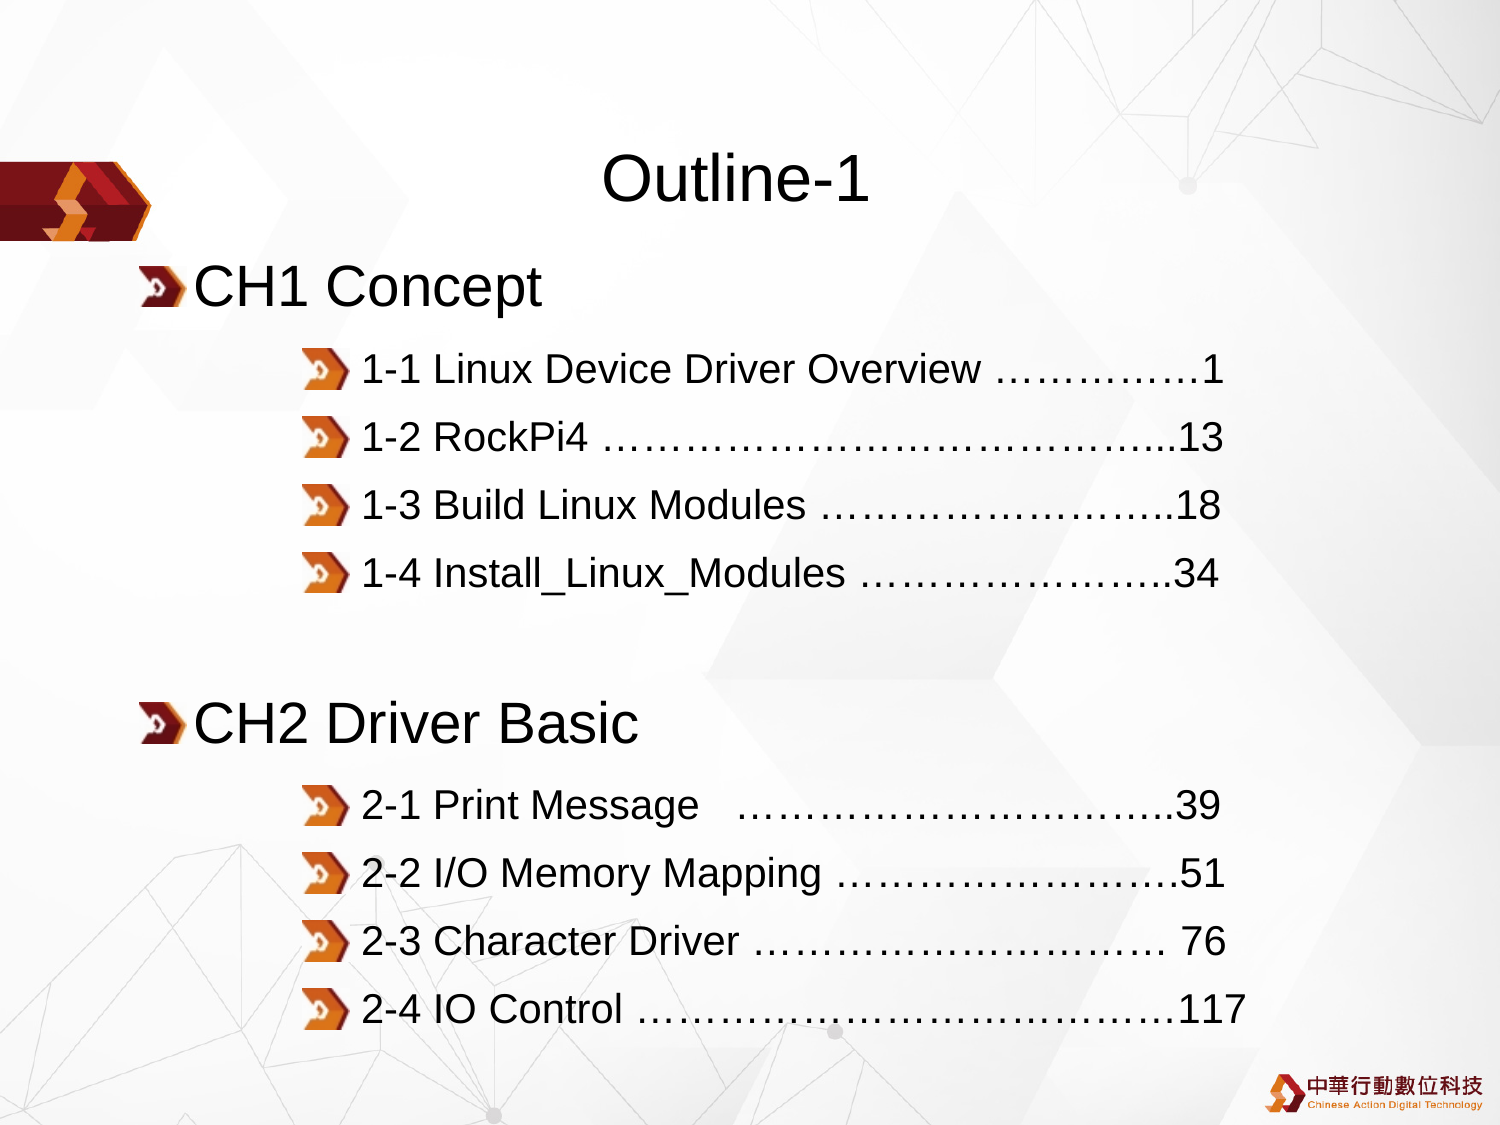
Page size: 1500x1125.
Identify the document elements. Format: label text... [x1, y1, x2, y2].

picture [0, 0, 1500, 1125]
title Outline-1 [107, 101, 1367, 255]
list CH1 Concept 1-1 Linux Device Driver Overview ……………1 1-2 RockPi4 …………………………………...13 1-3 Build Linux Modules ……………………..18 1-4 Install_Linux_Modules …………………..34 CH2 Driver Basic 2-1 Print Message …………………………..39 2-2 I/O Memory Mapping …………………….51 2-3 Character Driver ………………………… 76 2-4 IO Control …………………………………117 [122, 254, 1441, 1101]
